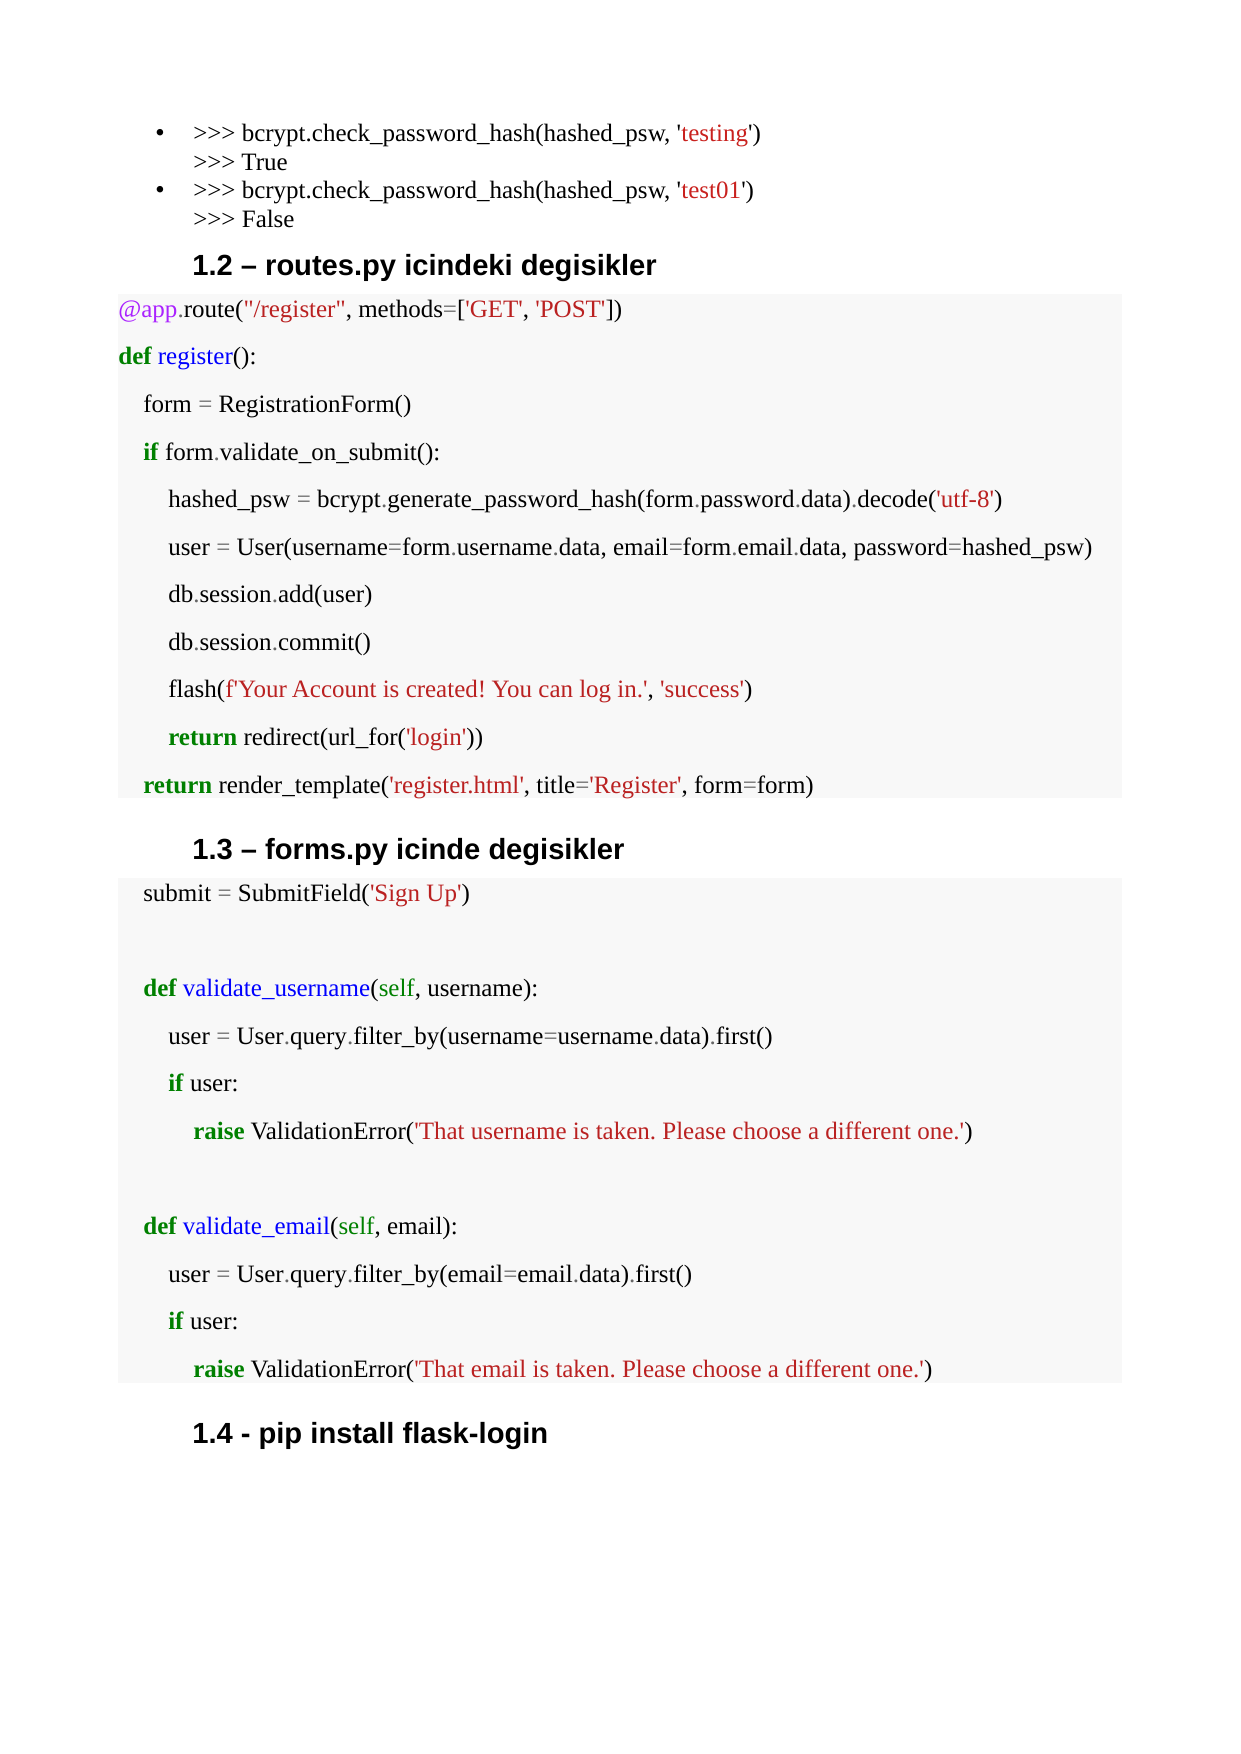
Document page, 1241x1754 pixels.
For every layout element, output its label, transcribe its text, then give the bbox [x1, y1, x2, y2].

text raise ValidationError('That email is taken. Please choose a different one.') [118, 1354, 1122, 1383]
text def validate_email(self, email): [118, 1211, 1122, 1240]
text if form.validate_on_submit(): [118, 437, 1122, 465]
text @app.route("/register", methods=['GET', 'POST']) [118, 294, 1122, 322]
text if user: [118, 1306, 1122, 1335]
list >>> False [156, 204, 1122, 233]
subtitle 1.4 - pip install flask-login [118, 1416, 1122, 1450]
list >>> bcrypt.check_password_hash(hashed_psw, 'test01') [156, 176, 1122, 204]
subtitle 1.2 – routes.py icindeki degisikler [118, 248, 1122, 281]
text user = User(username=form.username.data, email=form.email.data, password=hashed_psw) [118, 532, 1122, 561]
text user = User.query.filter_by(username=username.data).first() [118, 1021, 1122, 1049]
text return redirect(url_for('login')) [118, 722, 1122, 751]
text submit = SubmitField('Sign Up') [118, 878, 1122, 907]
list >>> bcrypt.check_password_hash(hashed_psw, 'testing') [156, 118, 1122, 147]
text form = RegistrationForm() [118, 389, 1122, 418]
text db.session.commit() [118, 627, 1122, 656]
text return render_template('register.html', title='Register', form=form) [118, 770, 1122, 798]
text raise ValidationError('That username is taken. Please choose a different one.') [118, 1116, 1122, 1145]
list >>> True [156, 147, 1122, 176]
text hashed_psw = bcrypt.generate_password_hash(form.password.data).decode('utf-8') [118, 484, 1122, 513]
text def validate_username(self, username): [118, 973, 1122, 1002]
text user = User.query.filter_by(email=email.data).first() [118, 1259, 1122, 1288]
text db.session.add(user) [118, 579, 1122, 608]
text flash(f'Your Account is created! You can log in.', 'success') [118, 674, 1122, 703]
subtitle 1.3 – forms.py icinde degisikler [118, 832, 1122, 866]
text def register(): [118, 341, 1122, 370]
text if user: [118, 1068, 1122, 1097]
